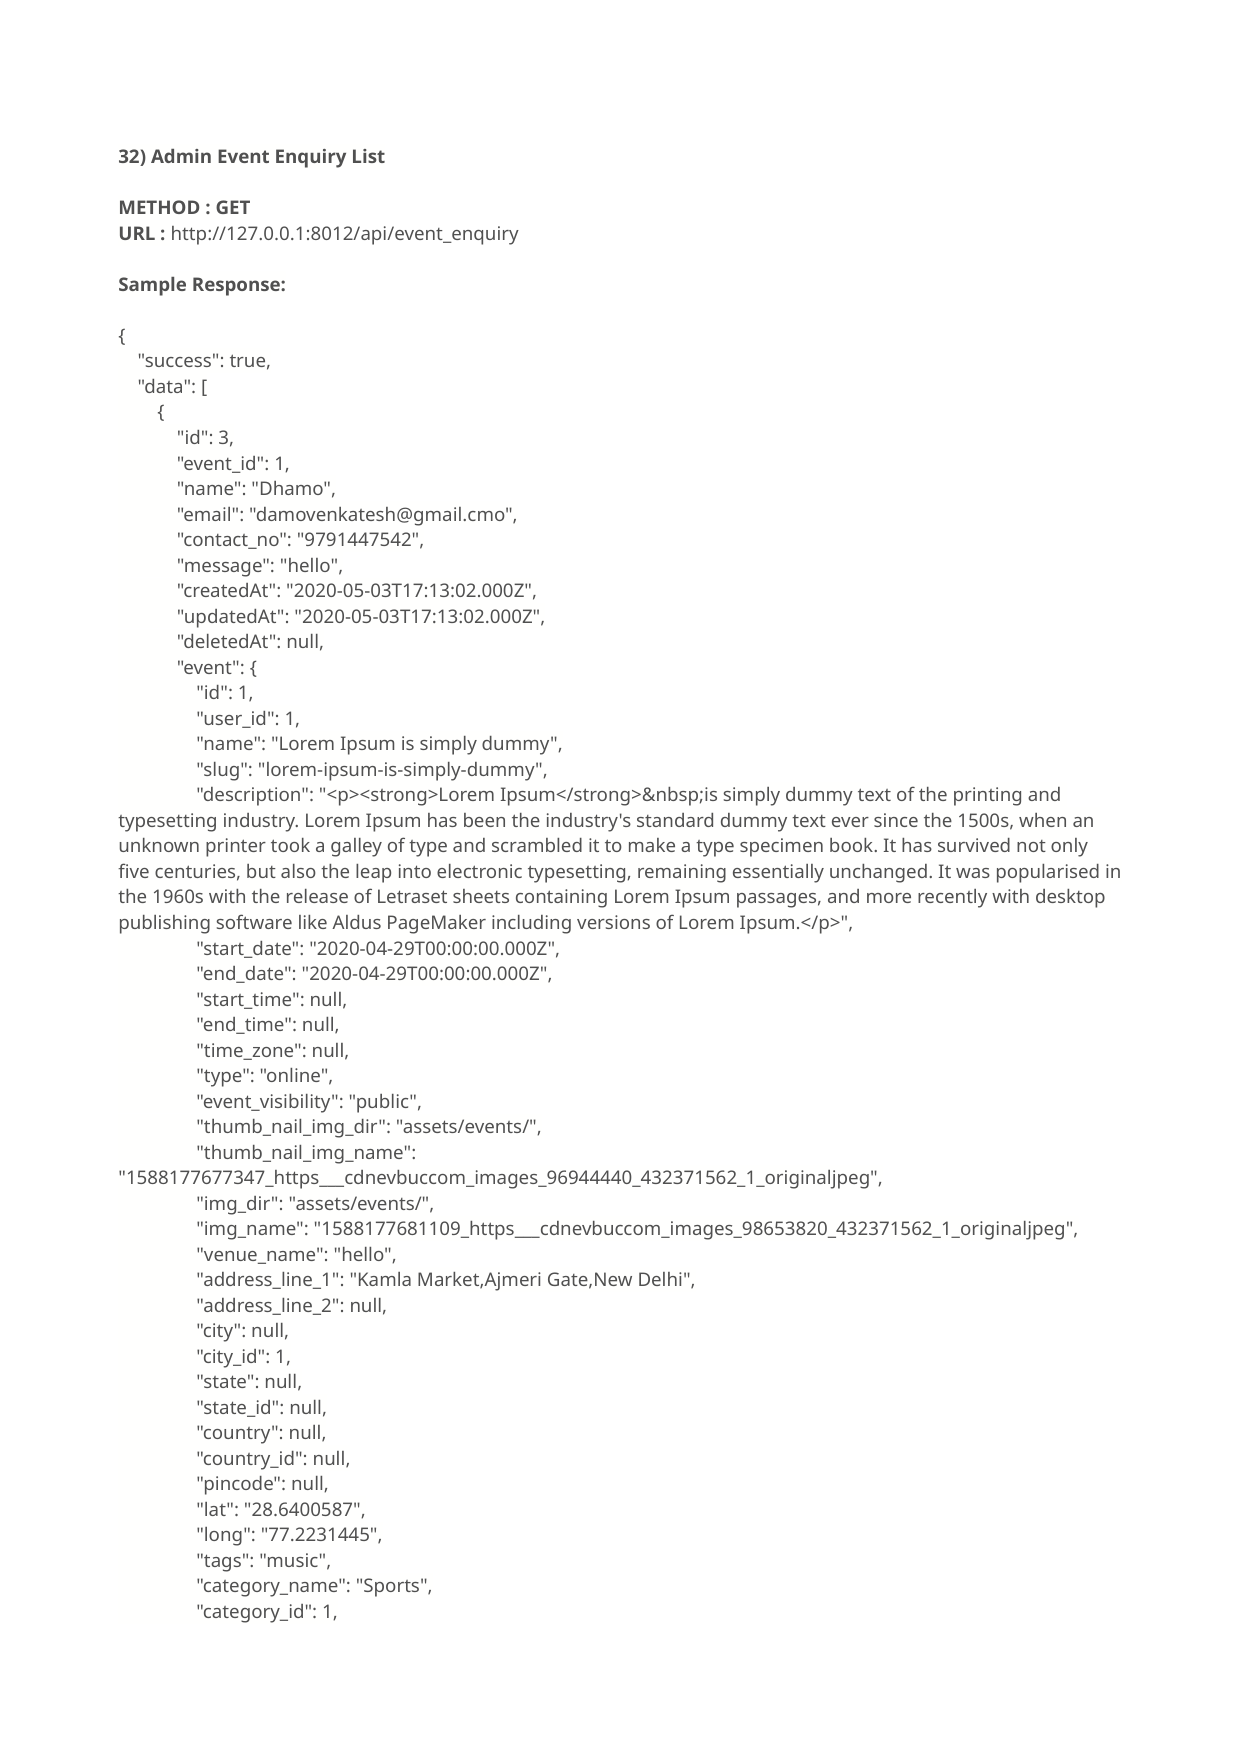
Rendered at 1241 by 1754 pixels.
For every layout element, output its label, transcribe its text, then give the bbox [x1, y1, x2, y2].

text "user_id": 1, [118, 705, 1122, 731]
text "deletedAt": null, [118, 628, 1122, 654]
text "end_date": "2020-04-29T00:00:00.000Z", [118, 960, 1122, 986]
text "thumb_nail_img_dir": "assets/events/", [118, 1113, 1122, 1139]
text "data": [ [118, 373, 1122, 399]
text "id": 1, [118, 679, 1122, 705]
text "updatedAt": "2020-05-03T17:13:02.000Z", [118, 603, 1122, 628]
text "event": { [118, 654, 1122, 679]
text "lat": "28.6400587", [118, 1496, 1122, 1522]
text "event_id": 1, [118, 450, 1122, 475]
text "thumb_nail_img_name": "1588177677347_https___cdnevbuccom_images_96944440_432371562_1_originaljpeg", [118, 1139, 1122, 1190]
text "img_name": "1588177681109_https___cdnevbuccom_images_98653820_432371562_1_originaljpeg", [118, 1216, 1122, 1241]
text "name": "Lorem Ipsum is simply dummy", [118, 731, 1122, 756]
text 32) Admin Event Enquiry List [118, 144, 1122, 169]
text "start_time": null, [118, 986, 1122, 1011]
text "state": null, [118, 1369, 1122, 1394]
text "city": null, [118, 1318, 1122, 1343]
text "email": "damovenkatesh@gmail.cmo", [118, 501, 1122, 526]
text "country_id": null, [118, 1445, 1122, 1471]
text "success": true, [118, 348, 1122, 373]
text "category_id": 1, [118, 1598, 1122, 1624]
text "start_date": "2020-04-29T00:00:00.000Z", [118, 935, 1122, 960]
text METHOD : GET [118, 195, 1122, 220]
text "end_time": null, [118, 1011, 1122, 1037]
text "slug": "lorem-ipsum-is-simply-dummy", [118, 756, 1122, 782]
text "event_visibility": "public", [118, 1088, 1122, 1113]
text "message": "hello", [118, 552, 1122, 577]
text "id": 3, [118, 424, 1122, 450]
text "category_name": "Sports", [118, 1573, 1122, 1598]
text "createdAt": "2020-05-03T17:13:02.000Z", [118, 577, 1122, 603]
text "name": "Dhamo", [118, 475, 1122, 501]
text "city_id": 1, [118, 1343, 1122, 1369]
text URL : http://127.0.0.1:8012/api/event_enquiry [118, 220, 1122, 246]
text "venue_name": "hello", [118, 1241, 1122, 1267]
text "address_line_1": "Kamla Market,Ajmeri Gate,New Delhi", [118, 1267, 1122, 1292]
text Sample Response: [118, 271, 1122, 297]
text "address_line_2": null, [118, 1292, 1122, 1318]
text { [118, 399, 1122, 424]
text "type": "online", [118, 1062, 1122, 1088]
text "long": "77.2231445", [118, 1522, 1122, 1547]
text "time_zone": null, [118, 1037, 1122, 1062]
text "pincode": null, [118, 1471, 1122, 1496]
text "country": null, [118, 1420, 1122, 1445]
text "description": "<p><strong>Lorem Ipsum</strong>&nbsp;is simply dummy text of the printing and typesetting industry. Lorem Ipsum has been the industry's standard dummy text ever since the 1500s, when an unknown printer took a galley of type and scrambled it to make a type specimen book. It has survived not only five centuries, but also the leap into electronic typesetting, remaining essentially unchanged. It was popularised in the 1960s with the release of Letraset sheets containing Lorem Ipsum passages, and more recently with desktop publishing software like Aldus PageMaker including versions of Lorem Ipsum.</p>", [118, 782, 1122, 935]
text "contact_no": "9791447542", [118, 526, 1122, 552]
text { [118, 322, 1122, 348]
text "tags": "music", [118, 1547, 1122, 1573]
text "img_dir": "assets/events/", [118, 1190, 1122, 1216]
text "state_id": null, [118, 1394, 1122, 1420]
